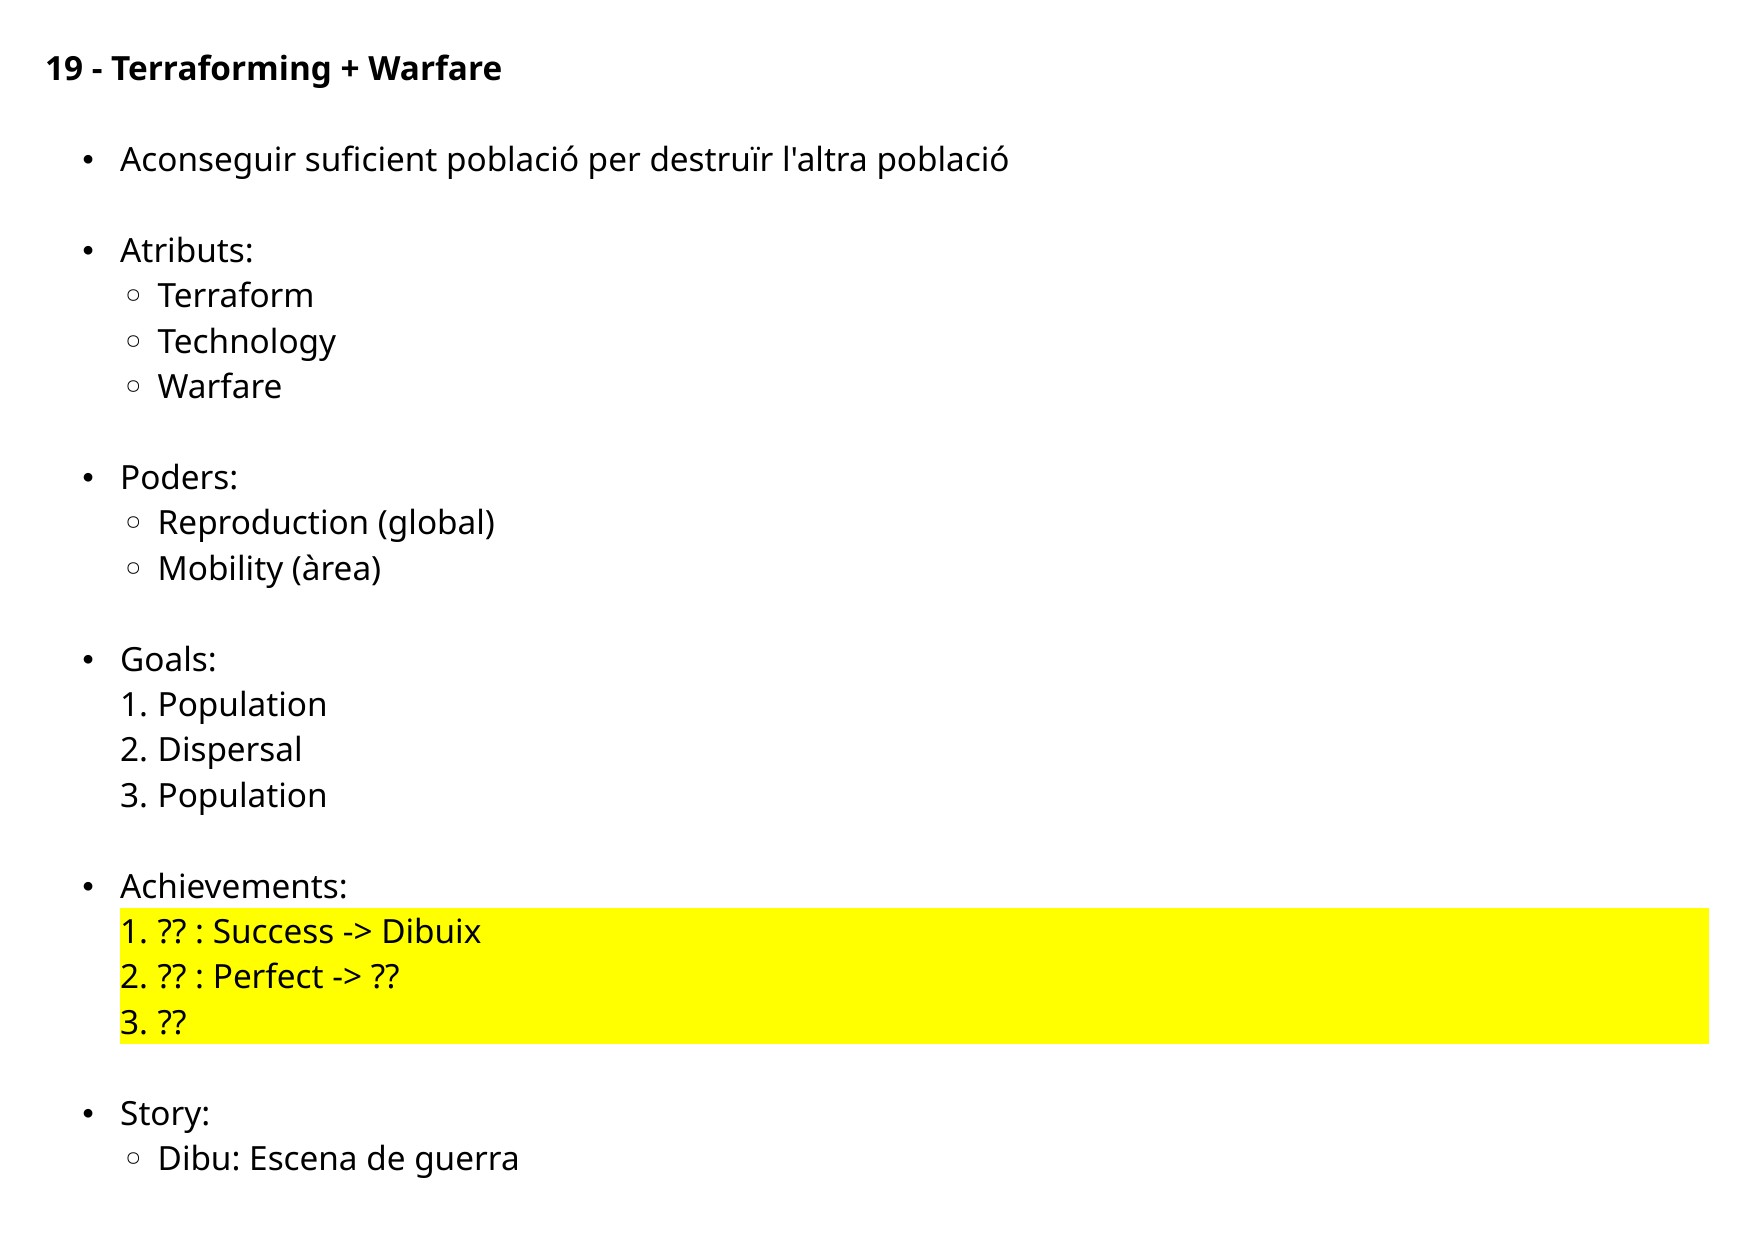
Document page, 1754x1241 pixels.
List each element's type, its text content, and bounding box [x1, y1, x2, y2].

list Goals: [82, 635, 1709, 681]
list Aconseguir suficient població per destruïr l'altra població [82, 136, 1709, 181]
list Population [120, 772, 1709, 817]
list Technology [120, 317, 1709, 363]
list Achievements: [82, 862, 1709, 908]
list Reproduction (global) [120, 499, 1709, 544]
text 19 - Terraforming + Warfare [45, 45, 1709, 90]
list Atributs: [82, 227, 1709, 272]
list Poders: [82, 454, 1709, 499]
list Mobility (àrea) [120, 544, 1709, 590]
list ?? : Perfect -> ?? [120, 953, 1709, 999]
list ?? [120, 999, 1709, 1044]
list Dispersal [120, 726, 1709, 772]
list Terraform [120, 272, 1709, 317]
list Story: [82, 1089, 1709, 1135]
list ?? : Success -> Dibuix [120, 908, 1709, 953]
list Warfare [120, 363, 1709, 408]
list Population [120, 681, 1709, 726]
list Dibu: Escena de guerra [120, 1135, 1709, 1180]
